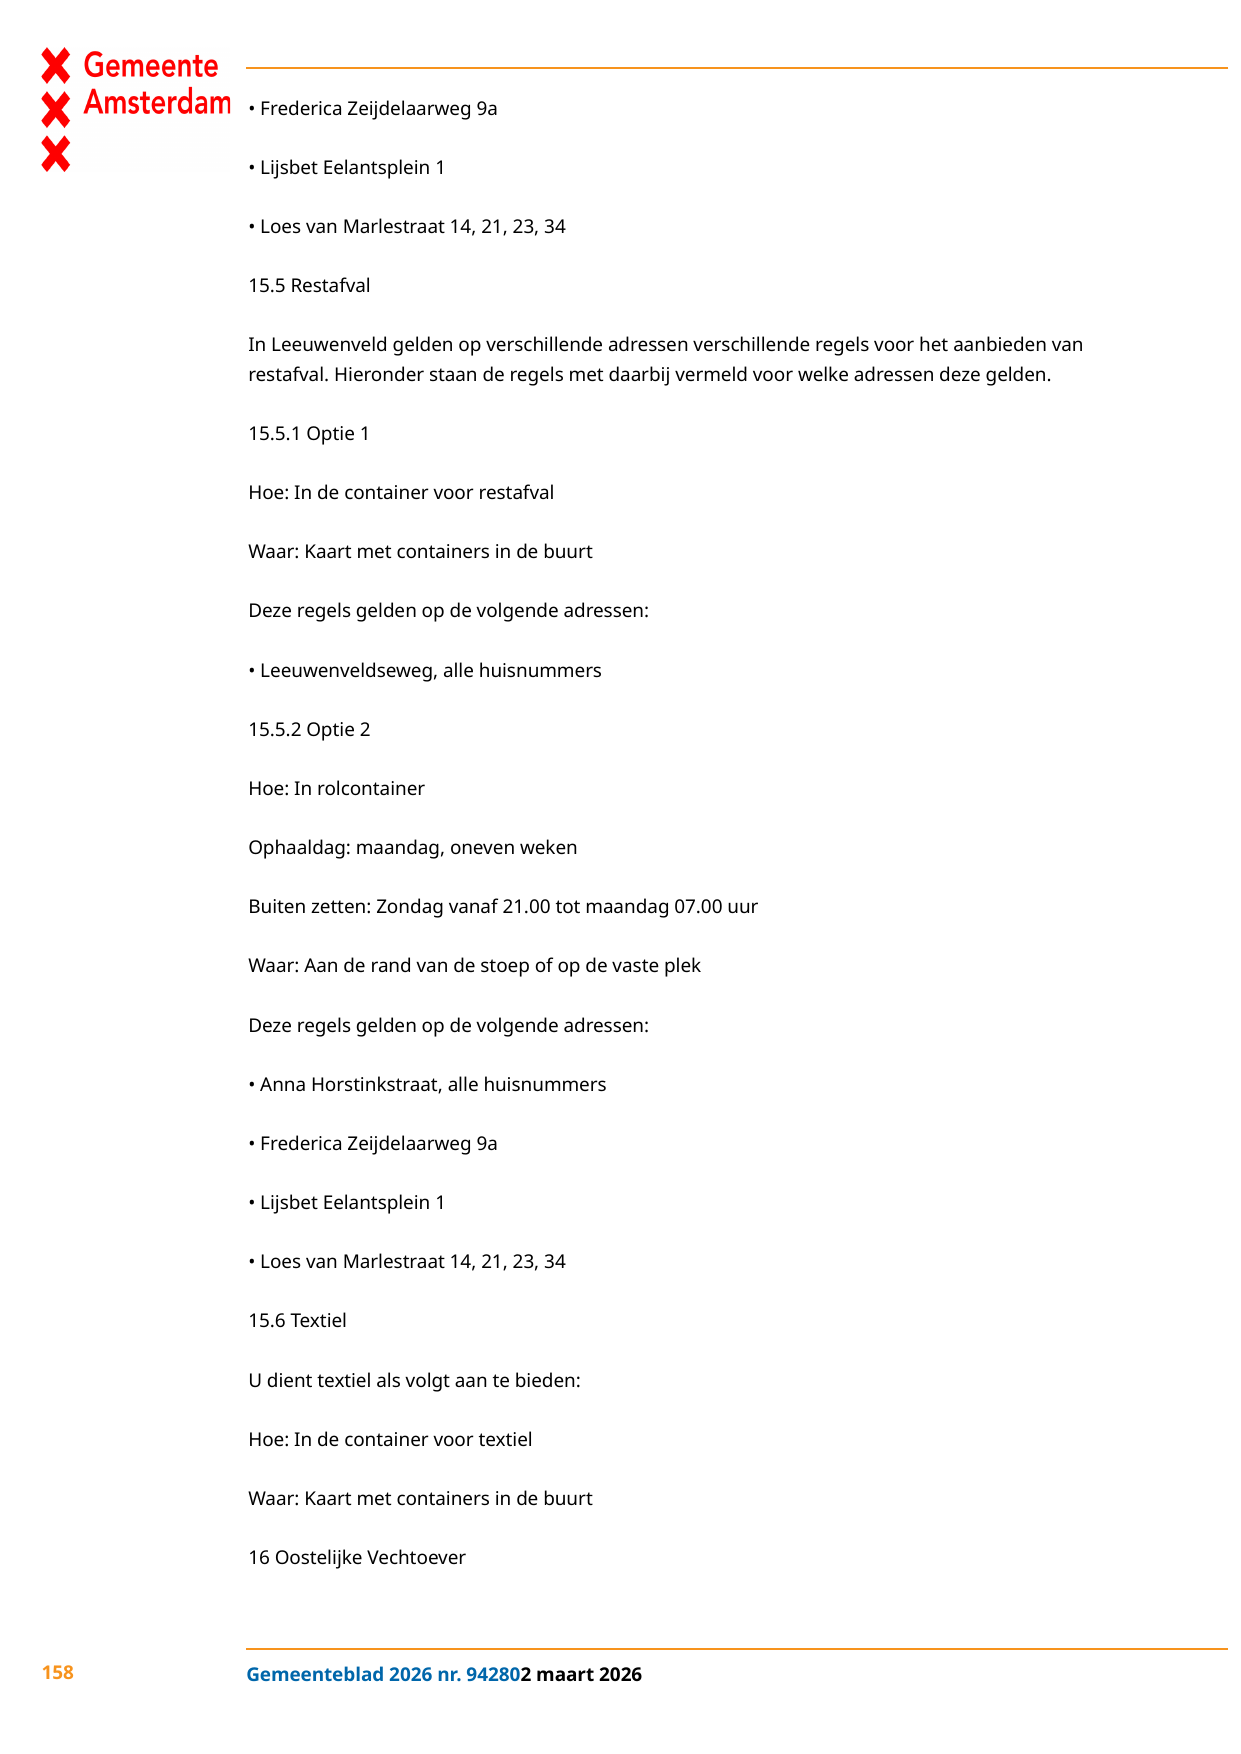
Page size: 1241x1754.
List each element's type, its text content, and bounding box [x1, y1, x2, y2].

text Waar: Kaart met containers in de buurt [248, 538, 1152, 564]
text • Lijsbet Eelantsplein 1 [248, 154, 1152, 180]
text Hoe: In de container voor restafval [248, 479, 1152, 505]
text Deze regels gelden op de volgende adressen: [248, 1012, 1152, 1038]
text Hoe: In de container voor textiel [248, 1426, 1152, 1452]
text Buiten zetten: Zondag vanaf 21.00 tot maandag 07.00 uur [248, 893, 1152, 919]
text 15.5.1 Optie 1 [248, 420, 1152, 446]
picture [41, 47, 231, 172]
text • Anna Horstinkstraat, alle huisnummers [248, 1071, 1152, 1097]
text U dient textiel als volgt aan te bieden: [248, 1367, 1152, 1393]
text 16 Oostelijke Vechtoever [248, 1544, 1152, 1570]
text • Frederica Zeijdelaarweg 9a [248, 1130, 1152, 1156]
text Hoe: In rolcontainer [248, 775, 1152, 801]
text • Frederica Zeijdelaarweg 9a [248, 95, 1152, 121]
text 15.5 Restafval [248, 272, 1152, 298]
text • Loes van Marlestraat 14, 21, 23, 34 [248, 1248, 1152, 1274]
text 15.5.2 Optie 2 [248, 716, 1152, 742]
text • Leeuwenveldseweg, alle huisnummers [248, 657, 1152, 683]
text • Lijsbet Eelantsplein 1 [248, 1189, 1152, 1215]
text Ophaaldag: maandag, oneven weken [248, 834, 1152, 860]
text Waar: Kaart met containers in de buurt [248, 1485, 1152, 1511]
text In Leeuwenveld gelden op verschillende adressen verschillende regels voor het aanbieden van restafval. Hieronder staan de regels met daarbij vermeld voor welke adressen deze gelden. [248, 331, 1152, 387]
text • Loes van Marlestraat 14, 21, 23, 34 [248, 213, 1152, 239]
text Deze regels gelden op de volgende adressen: [248, 598, 1152, 623]
text Waar: Aan de rand van de stoep of op de vaste plek [248, 953, 1152, 978]
text 15.6 Textiel [248, 1308, 1152, 1333]
